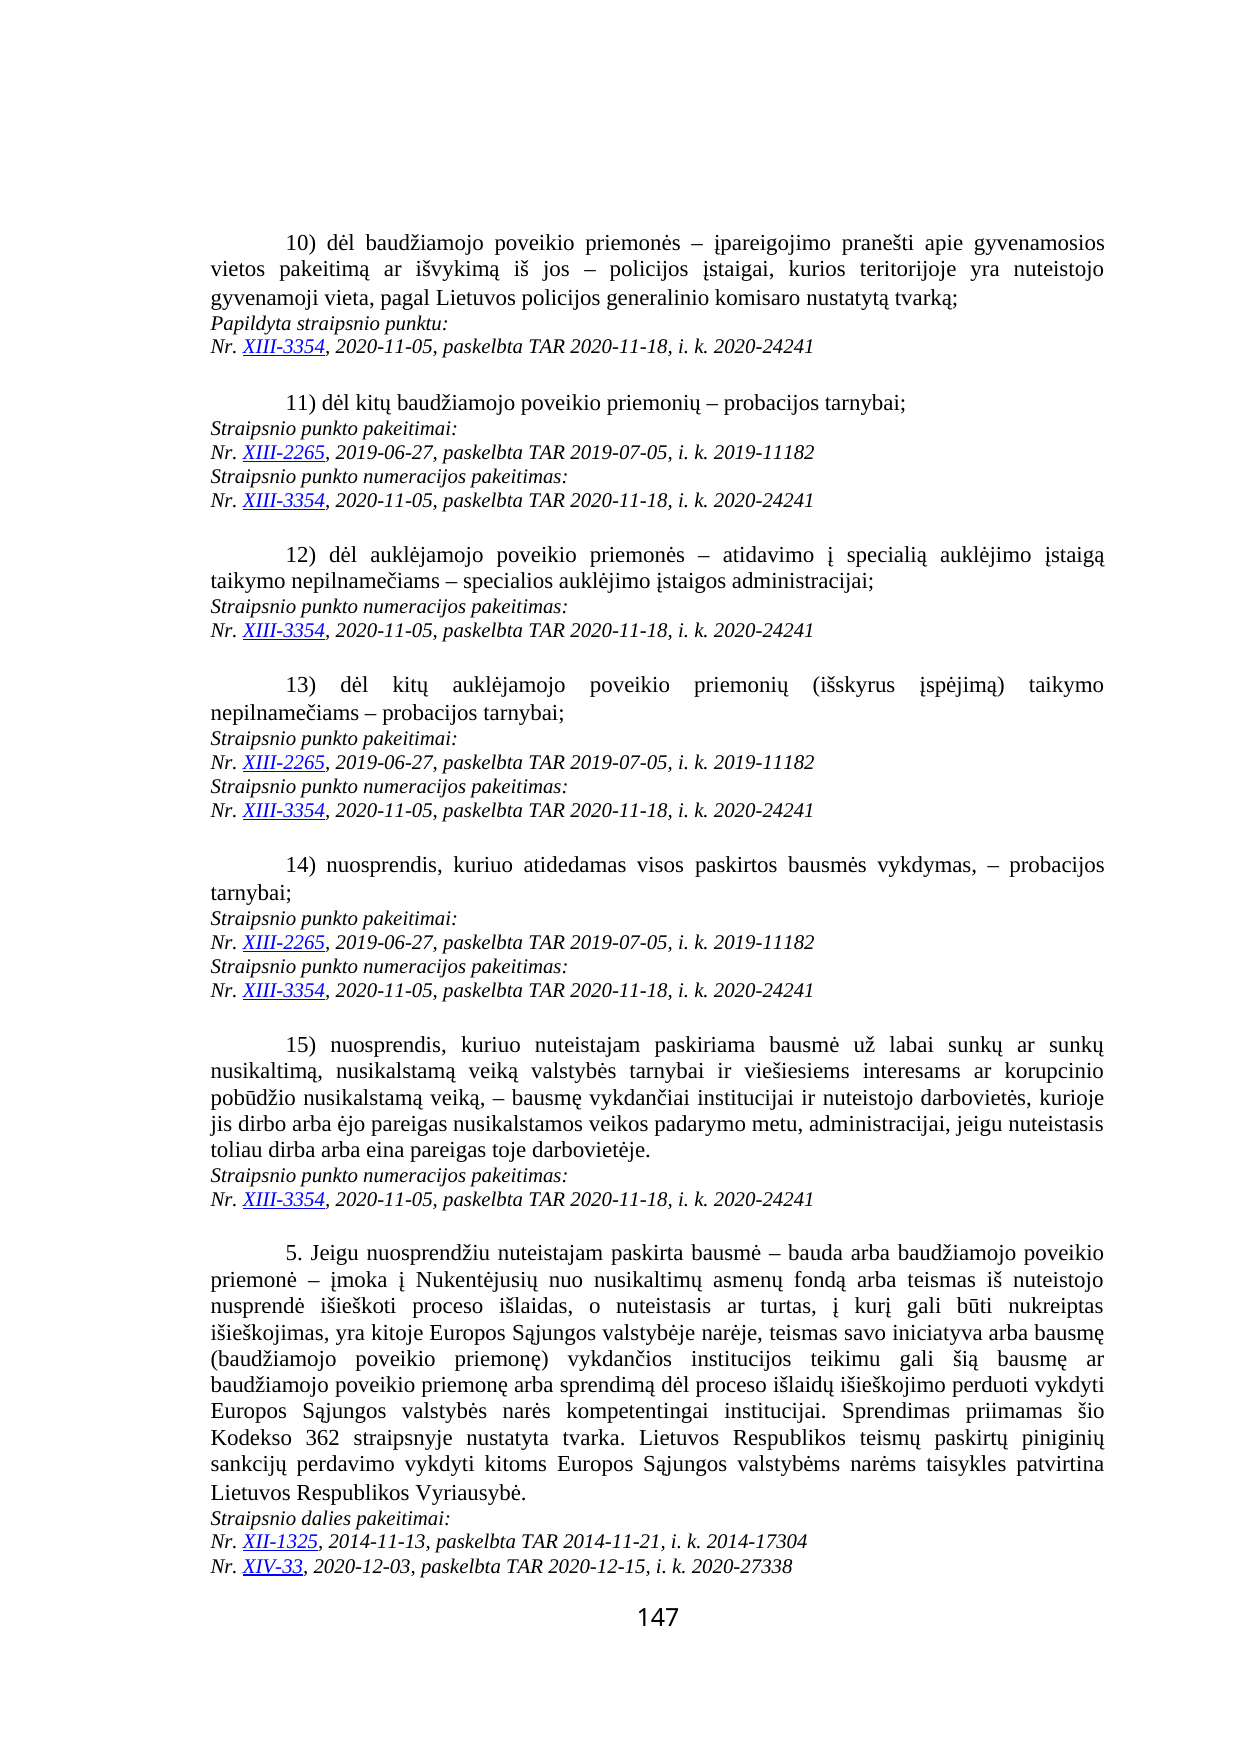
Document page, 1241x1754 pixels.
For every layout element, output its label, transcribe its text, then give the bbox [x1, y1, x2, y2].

text Nr. XIII-3354, 2020-11-05, paskelbta TAR 2020-11-18, i. k. 2020-24241 [210, 334, 1105, 358]
text Nr. XIV-33, 2020-12-03, paskelbta TAR 2020-12-15, i. k. 2020-27338 [210, 1553, 1105, 1578]
text Straipsnio punkto numeracijos pakeitimas: [210, 464, 1105, 488]
text Nr. XIII-3354, 2020-11-05, paskelbta TAR 2020-11-18, i. k. 2020-24241 [210, 798, 1105, 822]
text 13) dėl kitų auklėjamojo poveikio priemonių (išskyrus įspėjimą) taikymo nepilnamečiams – probacijos tarnybai; [210, 671, 1105, 726]
text Nr. XIII-2265, 2019-06-27, paskelbta TAR 2019-07-05, i. k. 2019-11182 [210, 440, 1105, 464]
text Straipsnio punkto pakeitimai: [210, 416, 1105, 440]
text Nr. XIII-2265, 2019-06-27, paskelbta TAR 2019-07-05, i. k. 2019-11182 [210, 930, 1105, 954]
text 14) nuosprendis, kuriuo atidedamas visos paskirtos bausmės vykdymas, – probacijos tarnybai; [210, 851, 1105, 906]
text Nr. XIII-3354, 2020-11-05, paskelbta TAR 2020-11-18, i. k. 2020-24241 [210, 1187, 1105, 1211]
text 11) dėl kitų baudžiamojo poveikio priemonių – probacijos tarnybai; [210, 387, 1105, 416]
text 15) nuosprendis, kuriuo nuteistajam paskiriama bausmė už labai sunkų ar sunkų nusikaltimą, nusikalstamą veiką valstybės tarnybai ir viešiesiems interesams ar korupcinio pobūdžio nusikalstamą veiką, – bausmę vykdančiai institucijai ir nuteistojo darbovietės, kurioje jis dirbo arba ėjo pareigas nusikalstamos veikos padarymo metu, administracijai, jeigu nuteistasis toliau dirba arba eina pareigas toje darbovietėje. [210, 1031, 1105, 1163]
text Papildyta straipsnio punktu: [210, 310, 1105, 334]
text Nr. XIII-3354, 2020-11-05, paskelbta TAR 2020-11-18, i. k. 2020-24241 [210, 488, 1105, 512]
text Nr. XIII-3354, 2020-11-05, paskelbta TAR 2020-11-18, i. k. 2020-24241 [210, 618, 1105, 642]
text 12) dėl auklėjamojo poveikio priemonės – atidavimo į specialią auklėjimo įstaigą taikymo nepilnamečiams – specialios auklėjimo įstaigos administracijai; [210, 541, 1105, 594]
text Nr. XII-1325, 2014-11-13, paskelbta TAR 2014-11-21, i. k. 2014-17304 [210, 1529, 1105, 1553]
text Nr. XIII-3354, 2020-11-05, paskelbta TAR 2020-11-18, i. k. 2020-24241 [210, 978, 1105, 1002]
text 10) dėl baudžiamojo poveikio priemonės – įpareigojimo pranešti apie gyvenamosios vietos pakeitimą ar išvykimą iš jos – policijos įstaigai, kurios teritorijoje yra nuteistojo gyvenamoji vieta, pagal Lietuvos policijos generalinio komisaro nustatytą tvarką; [210, 229, 1105, 310]
text Nr. XIII-2265, 2019-06-27, paskelbta TAR 2019-07-05, i. k. 2019-11182 [210, 750, 1105, 774]
text Straipsnio punkto numeracijos pakeitimas: [210, 954, 1105, 978]
text Straipsnio dalies pakeitimai: [210, 1505, 1105, 1529]
text Straipsnio punkto numeracijos pakeitimas: [210, 594, 1105, 618]
text Straipsnio punkto pakeitimai: [210, 726, 1105, 750]
text Straipsnio punkto numeracijos pakeitimas: [210, 774, 1105, 798]
text 5. Jeigu nuosprendžiu nuteistajam paskirta bausmė – bauda arba baudžiamojo poveikio priemonė – įmoka į Nukentėjusių nuo nusikaltimų asmenų fondą arba teismas iš nuteistojo nusprendė išieškoti proceso išlaidas, o nuteistasis ar turtas, į kurį gali būti nukreiptas išieškojimas, yra kitoje Europos Sąjungos valstybėje narėje, teismas savo iniciatyva arba bausmę (baudžiamojo poveikio priemonę) vykdančios institucijos teikimu gali šią bausmę ar baudžiamojo poveikio priemonę arba sprendimą dėl proceso išlaidų išieškojimo perduoti vykdyti Europos Sąjungos valstybės narės kompetentingai institucijai. Sprendimas priimamas šio Kodekso 362 straipsnyje nustatyta tvarka. Lietuvos Respublikos teismų paskirtų piniginių sankcijų perdavimo vykdyti kitoms Europos Sąjungos valstybėms narėms taisykles patvirtina Lietuvos Respublikos Vyriausybė. [210, 1239, 1105, 1505]
text Straipsnio punkto pakeitimai: [210, 906, 1105, 930]
text Straipsnio punkto numeracijos pakeitimas: [210, 1163, 1105, 1187]
